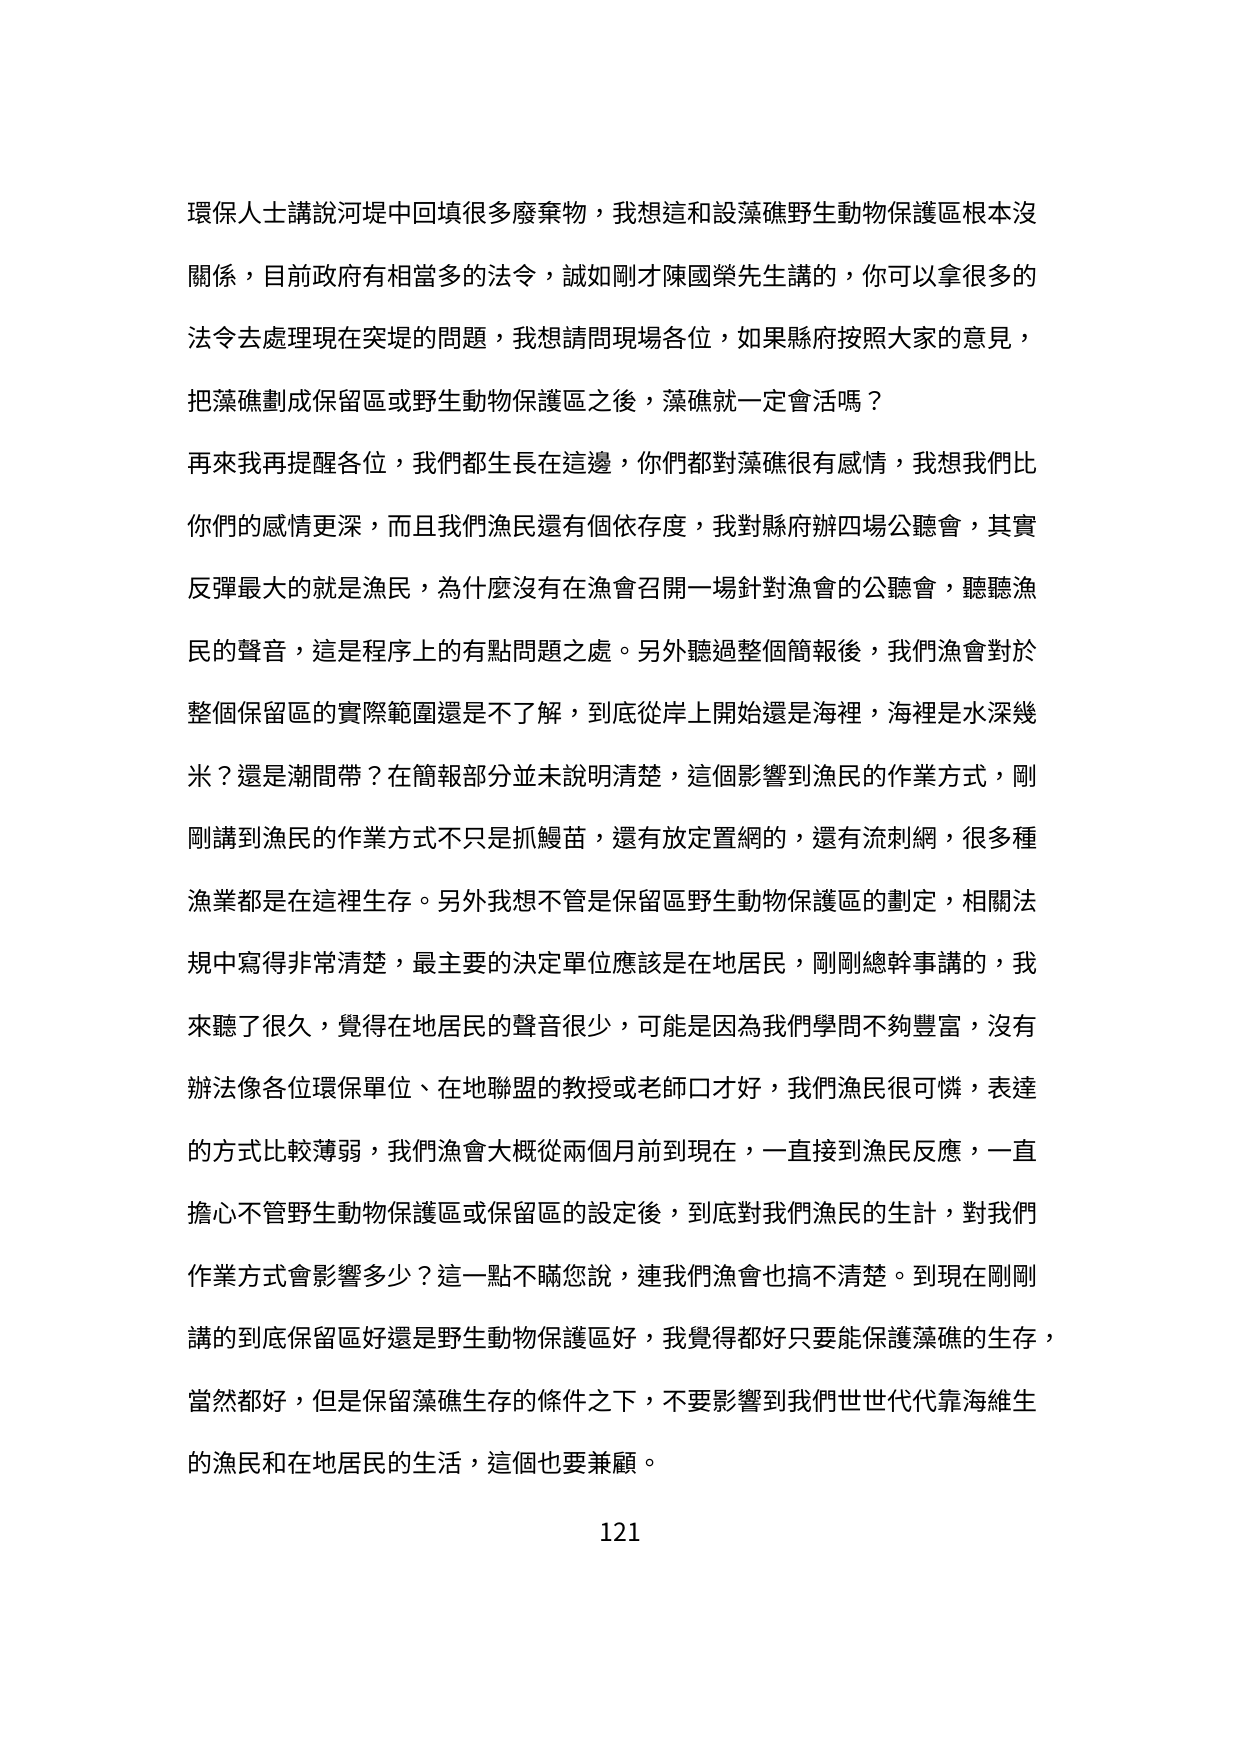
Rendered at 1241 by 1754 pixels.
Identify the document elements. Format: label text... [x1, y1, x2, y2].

text 環保人士講說河堤中回填很多廢棄物，我想這和設藻礁野生動物保護區根本沒關係，目前政府有相當多的法令，誠如剛才陳國榮先生講的，你可以拿很多的法令去處理現在突堤的問題，我想請問現場各位，如果縣府按照大家的意見，把藻礁劃成保留區或野生動物保護區之後，藻礁就一定會活嗎？ [187, 170, 1053, 420]
text 再來我再提醒各位，我們都生長在這邊，你們都對藻礁很有感情，我想我們比你們的感情更深，而且我們漁民還有個依存度，我對縣府辦四場公聽會，其實反彈最大的就是漁民，為什麼沒有在漁會召開一場針對漁會的公聽會，聽聽漁民的聲音，這是程序上的有點問題之處。另外聽過整個簡報後，我們漁會對於整個保留區的實際範圍還是不了解，到底從岸上開始還是海裡，海裡是水深幾米？還是潮間帶？在簡報部分並未說明清楚，這個影響到漁民的作業方式，剛剛講到漁民的作業方式不只是抓鰻苗，還有放定置網的，還有流刺網，很多種漁業都是在這裡生存。另外我想不管是保留區野生動物保護區的劃定，相關法規中寫得非常清楚，最主要的決定單位應該是在地居民，剛剛總幹事講的，我來聽了很久，覺得在地居民的聲音很少，可能是因為我們學問不夠豐富，沒有辦法像各位環保單位、在地聯盟的教授或老師口才好，我們漁民很可憐，表達的方式比較薄弱，我們漁會大概從兩個月前到現在，一直接到漁民反應，一直擔心不管野生動物保護區或保留區的設定後，到底對我們漁民的生計，對我們作業方式會影響多少？這一點不瞞您說，連我們漁會也搞不清楚。到現在剛剛講的到底保留區好還是野生動物保護區好，我覺得都好只要能保護藻礁的生存，當然都好，但是保留藻礁生存的條件之下，不要影響到我們世世代代靠海維生的漁民和在地居民的生活，這個也要兼顧。 [187, 420, 1053, 1482]
